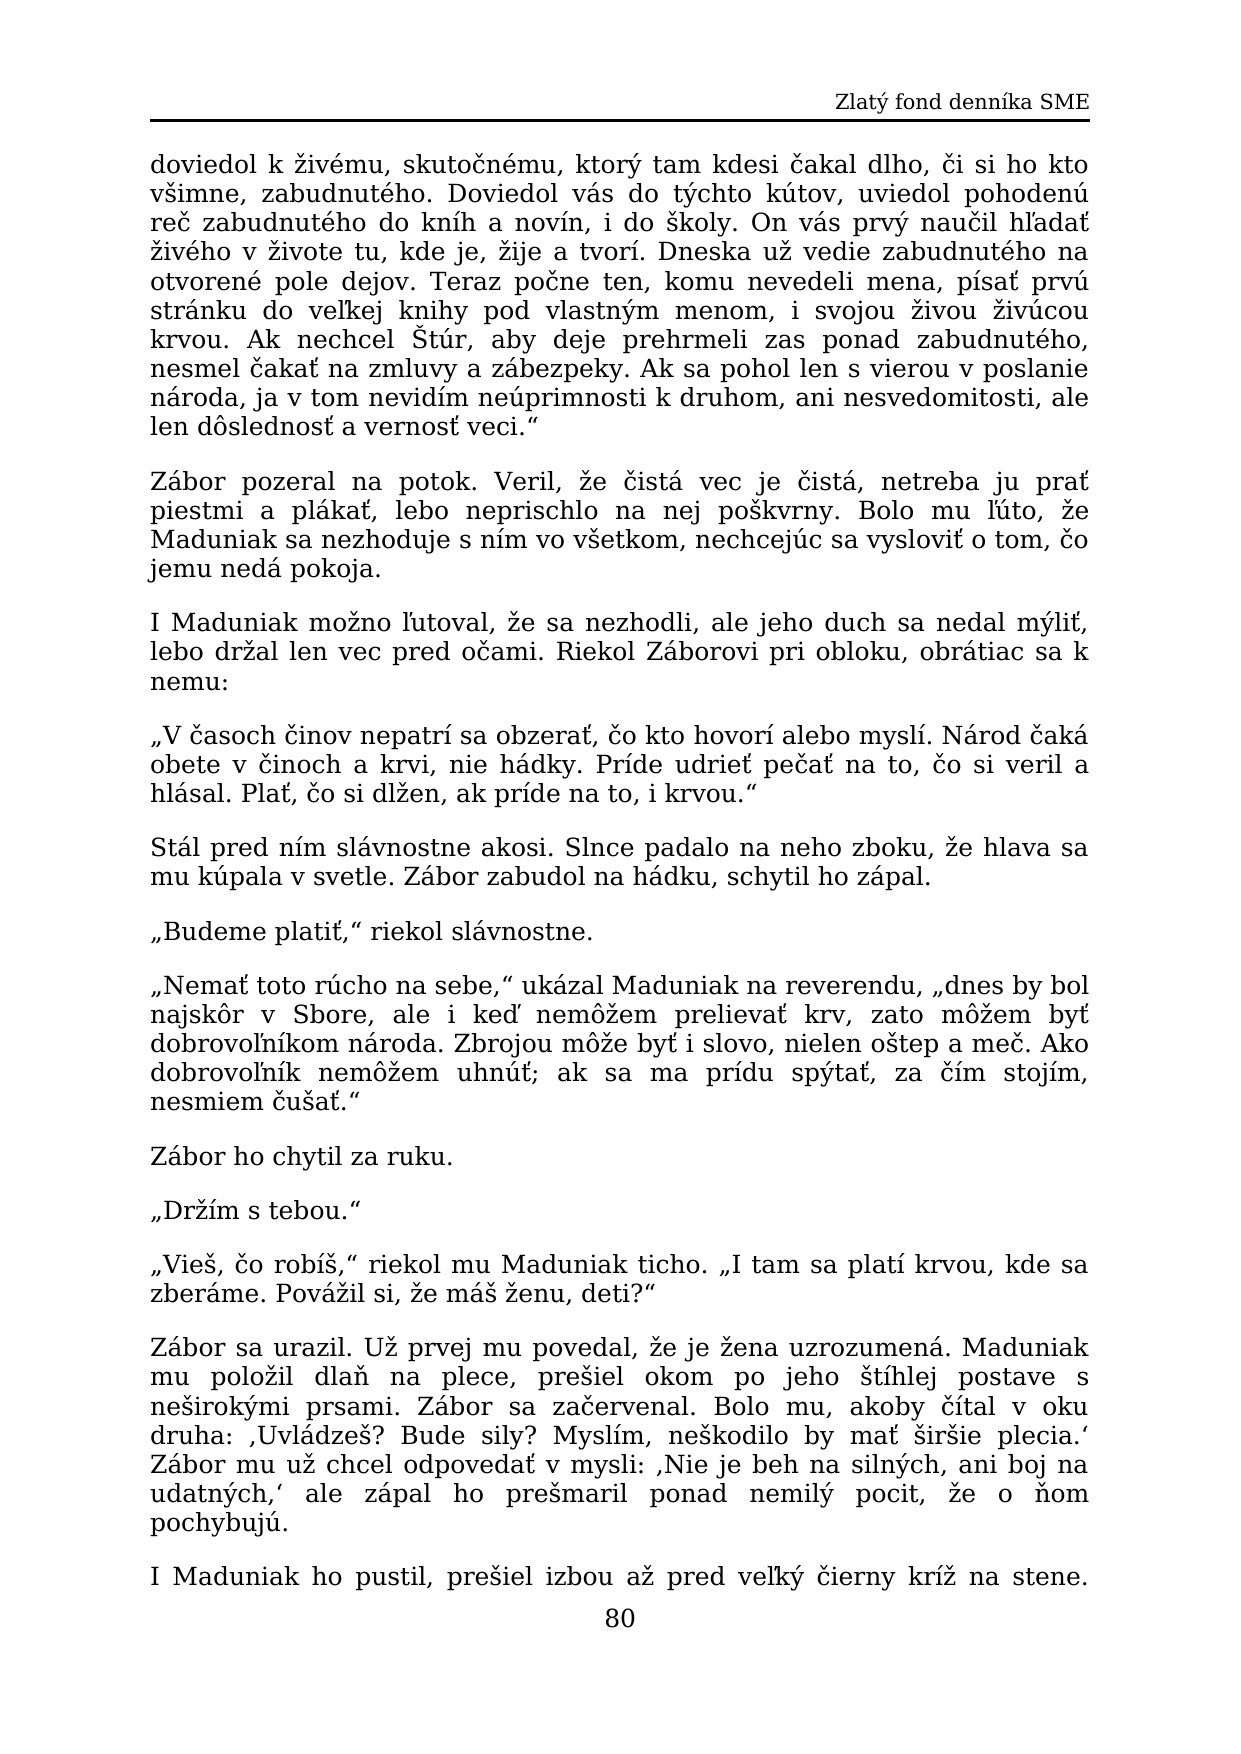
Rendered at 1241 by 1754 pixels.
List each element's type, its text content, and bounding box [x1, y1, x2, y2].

text „V časoch činov nepatrí sa obzerať, čo kto hovorí alebo myslí. Národ čaká obete v činoch a krvi, nie hádky. Príde udrieť pečať na to, čo si veril a hlásal. Plať, čo si dlžen, ak príde na to, i krvou.“ [150, 721, 1090, 808]
text doviedol k živému, skutočnému, ktorý tam kdesi čakal dlho, či si ho kto všimne, zabudnutého. Doviedol vás do týchto kútov, uviedol pohodenú reč zabudnutého do kníh a novín, i do školy. On vás prvý naučil hľadať živého v živote tu, kde je, žije a tvorí. Dneska už vedie zabudnutého na otvorené pole dejov. Teraz počne ten, komu nevedeli mena, písať prvú stránku do veľkej knihy pod vlastným menom, i svojou živou živúcou krvou. Ak nechcel Štúr, aby deje prehrmeli zas ponad zabudnutého, nesmel čakať na zmluvy a zábezpeky. Ak sa pohol len s vierou v poslanie národa, ja v tom nevidím neúprimnosti k druhom, ani nesvedomitosti, ale len dôslednosť a vernosť veci.“ [150, 150, 1090, 442]
text „Nemať toto rúcho na sebe,“ ukázal Maduniak na reverendu, „dnes by bol najskôr v Sbore, ale i keď nemôžem prelievať krv, zato môžem byť dobrovoľníkom národa. Zbrojou môže byť i slovo, nielen oštep a meč. Ako dobrovoľník nemôžem uhnúť; ak sa ma prídu spýtať, za čím stojím, nesmiem čušať.“ [150, 971, 1090, 1117]
text Zábor pozeral na potok. Veril, že čistá vec je čistá, netreba ju prať piestmi a plákať, lebo neprischlo na nej poškvrny. Bolo mu ľúto, že Maduniak sa nezhoduje s ním vo všetkom, nechcejúc sa vysloviť o tom, čo jemu nedá pokoja. [150, 467, 1090, 583]
text „Vieš, čo robíš,“ riekol mu Maduniak ticho. „I tam sa platí krvou, kde sa zberáme. Povážil si, že máš ženu, deti?“ [150, 1250, 1090, 1308]
text „Budeme platiť,“ riekol slávnostne. [150, 917, 1090, 946]
text „Držím s tebou.“ [150, 1196, 1090, 1225]
text I Maduniak možno ľutoval, že sa nezhodli, ale jeho duch sa nedal mýliť, lebo držal len vec pred očami. Riekol Záborovi pri obloku, obrátiac sa k nemu: [150, 608, 1090, 696]
text I Maduniak ho pustil, prešiel izbou až pred veľký čierny kríž na stene. [150, 1562, 1090, 1592]
text Stál pred ním slávnostne akosi. Slnce padalo na neho zboku, že hlava sa mu kúpala v svetle. Zábor zabudol na hádku, schytil ho zápal. [150, 833, 1090, 892]
text Zábor sa urazil. Už prvej mu povedal, že je žena uzrozumená. Maduniak mu položil dlaň na plece, prešiel okom po jeho štíhlej postave s neširokými prsami. Zábor sa začervenal. Bolo mu, akoby čítal v oku druha: ,Uvládzeš? Bude sily? Myslím, neškodilo by mať širšie plecia.‘ Zábor mu už chcel odpovedať v mysli: ,Nie je beh na silných, ani boj na udatných,‘ ale zápal ho prešmaril ponad nemilý pocit, že o ňom pochybujú. [150, 1333, 1090, 1537]
text Zábor ho chytil za ruku. [150, 1142, 1090, 1171]
